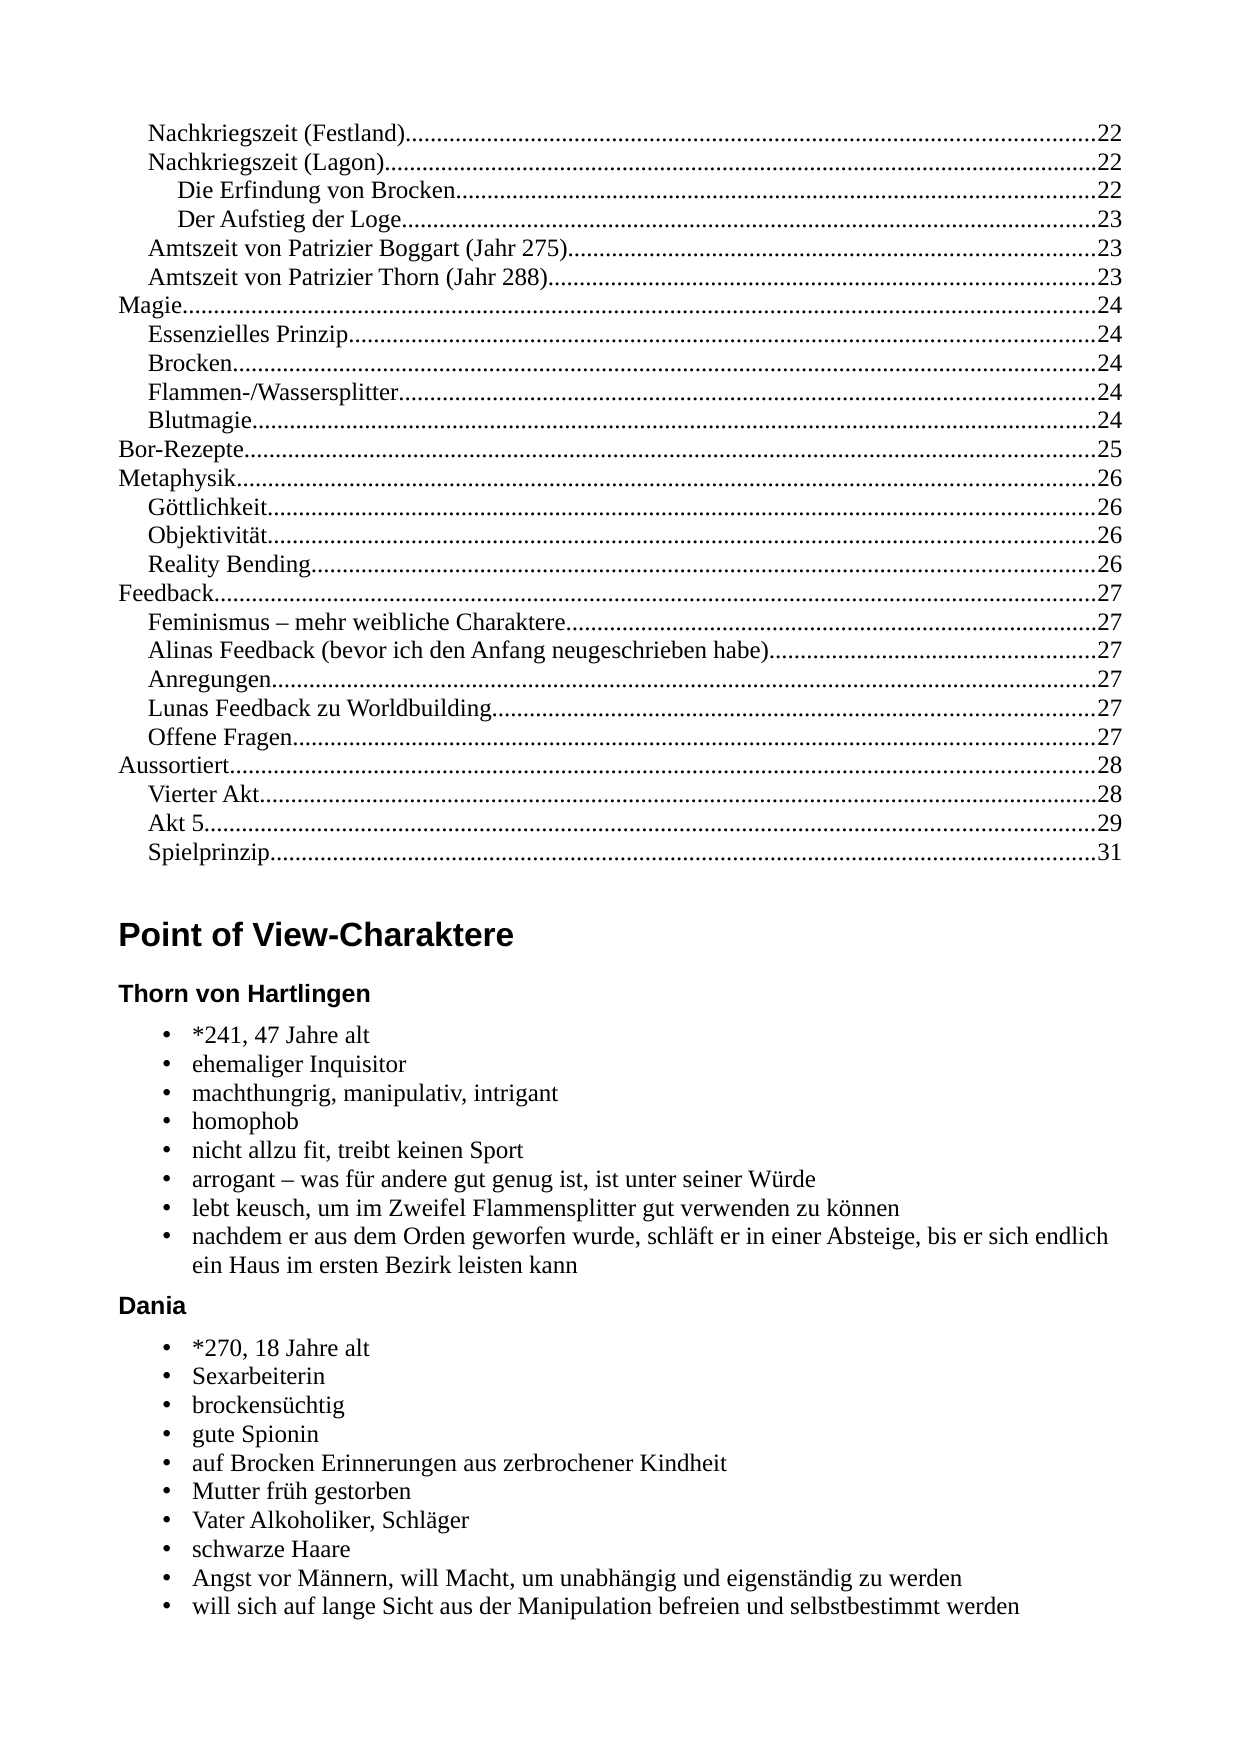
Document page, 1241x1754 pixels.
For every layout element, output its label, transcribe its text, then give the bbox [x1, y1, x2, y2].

list gute Spionin [162, 1419, 1122, 1448]
text Objektivität 26 [148, 521, 1122, 549]
list nachdem er aus dem Orden geworfen wurde, schläft er in einer Absteige, bis er sich endlich ein Haus im ersten Bezirk leisten kann [162, 1221, 1122, 1279]
list Vater Alkoholiker, Schläger [162, 1505, 1122, 1534]
text Alinas Feedback (bevor ich den Anfang neugeschrieben habe) 27 [148, 636, 1122, 664]
text Feedback 27 [118, 578, 1122, 607]
list *241, 47 Jahre alt [162, 1020, 1122, 1049]
text Nachkriegszeit (Lagon) 22 [148, 147, 1122, 176]
text Spielprinzip 31 [148, 837, 1122, 866]
list machthungrig, manipulativ, intrigant [162, 1078, 1122, 1106]
text Brocken 24 [148, 348, 1122, 377]
text Der Aufstieg der Loge 23 [177, 204, 1122, 233]
subtitle Thorn von Hartlingen [118, 979, 1122, 1008]
text Lunas Feedback zu Worldbuilding 27 [148, 693, 1122, 722]
text Blutmagie 24 [148, 406, 1122, 434]
text Anregungen 27 [148, 664, 1122, 693]
list ehemaliger Inquisitor [162, 1049, 1122, 1078]
text Essenzielles Prinzip 24 [148, 319, 1122, 348]
text Aussortiert 28 [118, 751, 1122, 779]
text Amtszeit von Patrizier Thorn (Jahr 288) 23 [148, 262, 1122, 291]
text Offene Fragen 27 [148, 722, 1122, 751]
list lebt keusch, um im Zweifel Flammensplitter gut verwenden zu können [162, 1193, 1122, 1221]
list Angst vor Männern, will Macht, um unabhängig und eigenständig zu werden [162, 1563, 1122, 1591]
text Flammen-/Wassersplitter 24 [148, 377, 1122, 406]
text Die Erfindung von Brocken 22 [177, 176, 1122, 204]
list *270, 18 Jahre alt [162, 1333, 1122, 1361]
text Akt 5 29 [148, 808, 1122, 837]
text Reality Bending 26 [148, 549, 1122, 578]
text Vierter Akt 28 [148, 779, 1122, 808]
text Metaphysik 26 [118, 463, 1122, 492]
list nicht allzu fit, treibt keinen Sport [162, 1135, 1122, 1164]
list Mutter früh gestorben [162, 1476, 1122, 1505]
text Nachkriegszeit (Festland) 22 [148, 118, 1122, 147]
list will sich auf lange Sicht aus der Manipulation befreien und selbstbestimmt werden [162, 1591, 1122, 1620]
text Bor-Rezepte 25 [118, 434, 1122, 463]
subtitle Dania [118, 1291, 1122, 1320]
list brockensüchtig [162, 1390, 1122, 1419]
list auf Brocken Erinnerungen aus zerbrochener Kindheit [162, 1448, 1122, 1476]
text Magie 24 [118, 291, 1122, 319]
subtitle Point of View-Charaktere [118, 915, 1122, 954]
list homophob [162, 1106, 1122, 1135]
list Sexarbeiterin [162, 1361, 1122, 1390]
list arrogant – was für andere gut genug ist, ist unter seiner Würde [162, 1164, 1122, 1193]
text Göttlichkeit 26 [148, 492, 1122, 521]
list schwarze Haare [162, 1534, 1122, 1563]
text Feminismus – mehr weibliche Charaktere 27 [148, 607, 1122, 636]
text Amtszeit von Patrizier Boggart (Jahr 275) 23 [148, 233, 1122, 262]
